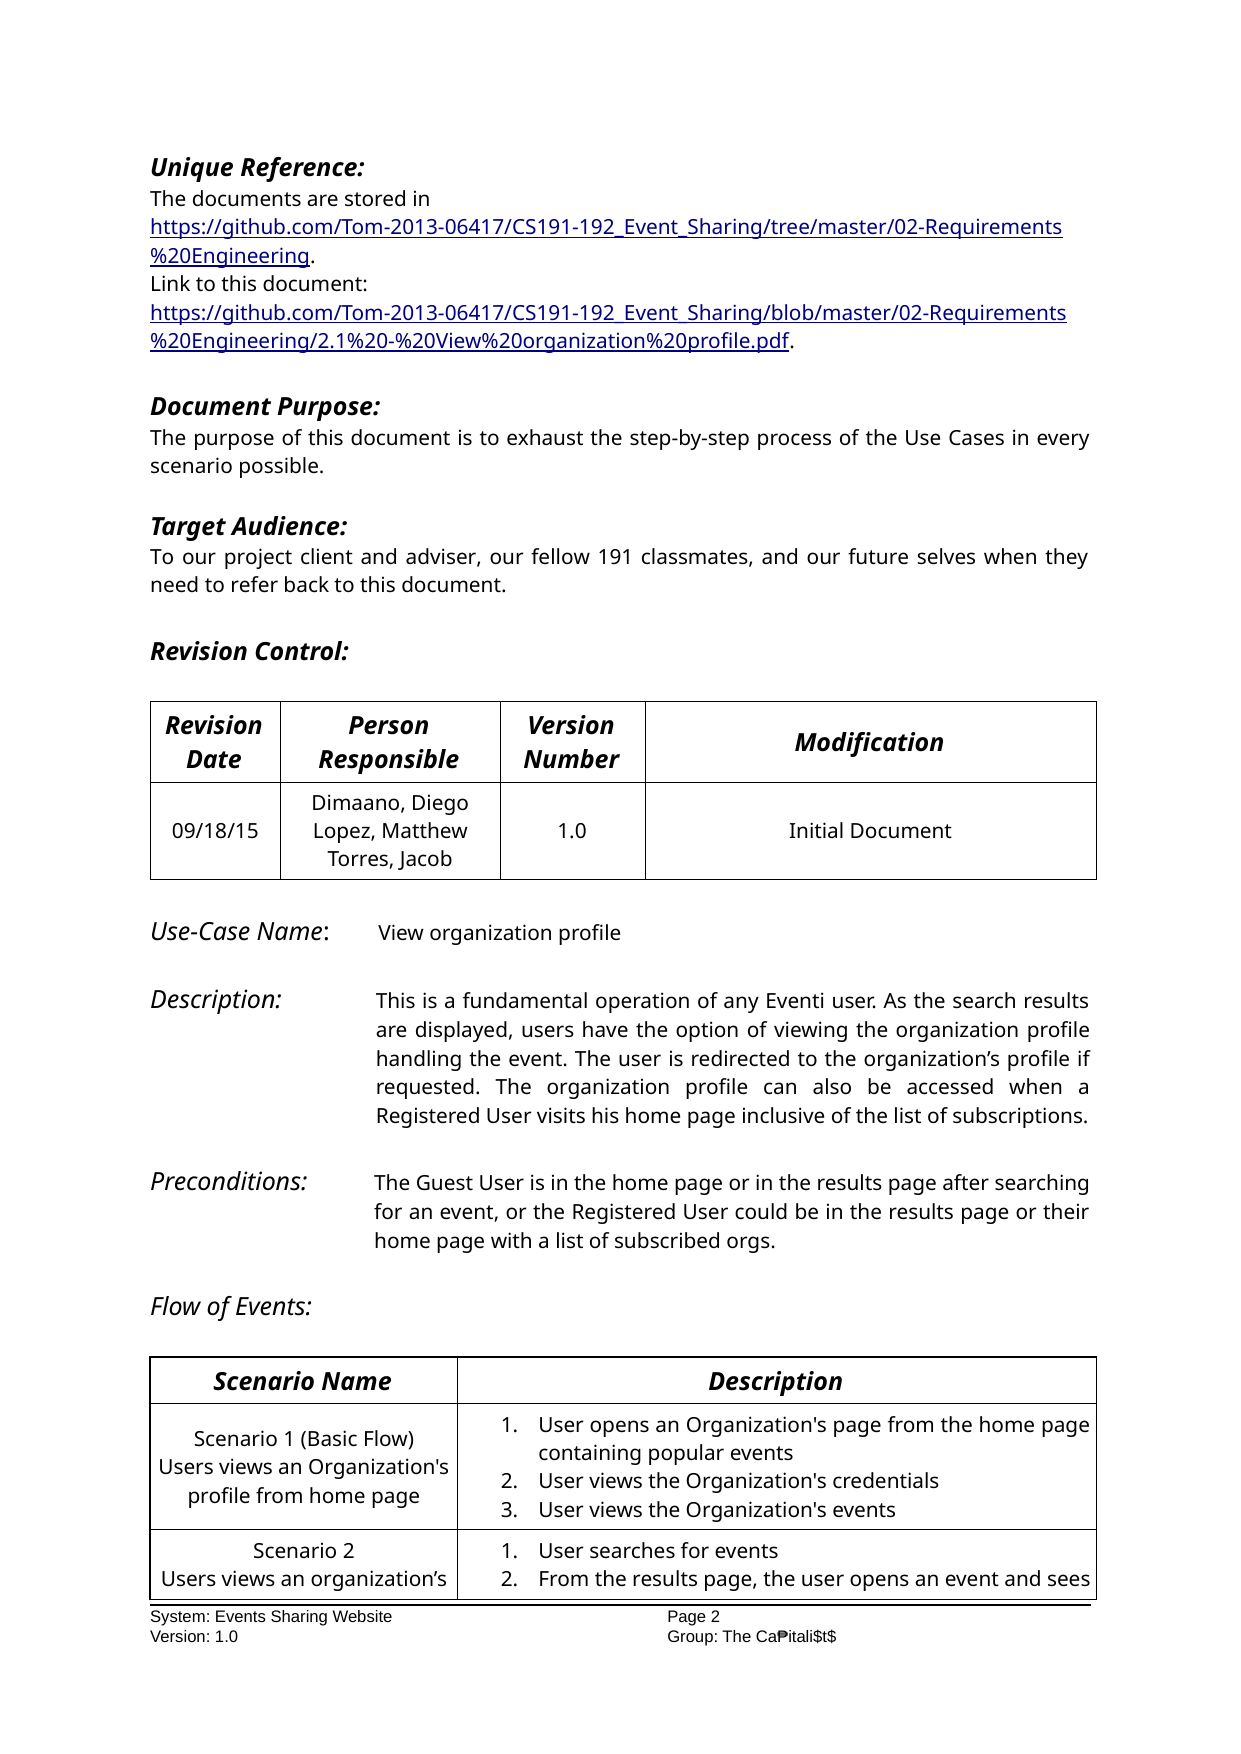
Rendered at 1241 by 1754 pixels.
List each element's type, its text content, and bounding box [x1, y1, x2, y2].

table_cell User opens an Organization's page from the home page containing popular events User views the Organization's credentials User views the Organization's events [458, 1404, 1096, 1529]
table_cell 1.0 [501, 783, 645, 879]
table_cell Dimaano, Diego Lopez, Matthew Torres, Jacob [281, 783, 500, 879]
subtitle Target Audience: [150, 508, 1091, 542]
table_header Version Number [501, 702, 645, 781]
text Use-Case Name: View organization profile [150, 913, 1091, 947]
table_header Scenario Name [151, 1358, 457, 1403]
table_header Description [458, 1358, 1096, 1403]
table_header Modification [646, 702, 1096, 781]
subtitle The documents are stored in https://github.com/Tom-2013-06417/CS191-192_Event_Sharing/tree/master/02-Requirements%20Engineering. [150, 184, 1091, 269]
table_cell 09/18/15 [151, 783, 280, 879]
text To our project client and adviser, our fellow 191 classmates, and our future selves when they need to refer back to this document. [150, 542, 1091, 599]
table_cell User searches for events From the results page, the user opens an event and sees [458, 1530, 1096, 1598]
subtitle Document Purpose: [150, 389, 1091, 423]
table_cell Scenario 1 (Basic Flow) Users views an Organization's profile from home page [151, 1404, 457, 1529]
table_header Revision Date [151, 702, 280, 781]
table_header Person Responsible [281, 702, 500, 781]
text Flow of Events: [150, 1288, 1091, 1322]
subtitle Link to this document: https://github.com/Tom-2013-06417/CS191-192_Event_Sharing/blob/master/02-Requirements%20Engineering/2.1%20-%20View%20organization%20profile.pdf. [150, 269, 1091, 355]
table_cell Initial Document [646, 783, 1096, 879]
table_cell Scenario 2 Users views an organization’s [151, 1530, 457, 1598]
subtitle The purpose of this document is to exhaust the step-by-step process of the Use Cases in every scenario possible. [150, 423, 1091, 480]
text Preconditions: The Guest User is in the home page or in the results page after searching for an event, or the Registered User could be in the results page or their home page with a list of subscribed orgs. [150, 1163, 1091, 1254]
subtitle Revision Control: [150, 633, 1091, 667]
text Description: This is a fundamental operation of any Eventi user. As the search results are displayed, users have the option of viewing the organization profile handling the event. The user is redirected to the organization’s profile if requested. The organization profile can also be accessed when a Registered User visits his home page inclusive of the list of subscriptions. [150, 981, 1091, 1129]
subtitle Unique Reference: [150, 150, 1091, 184]
